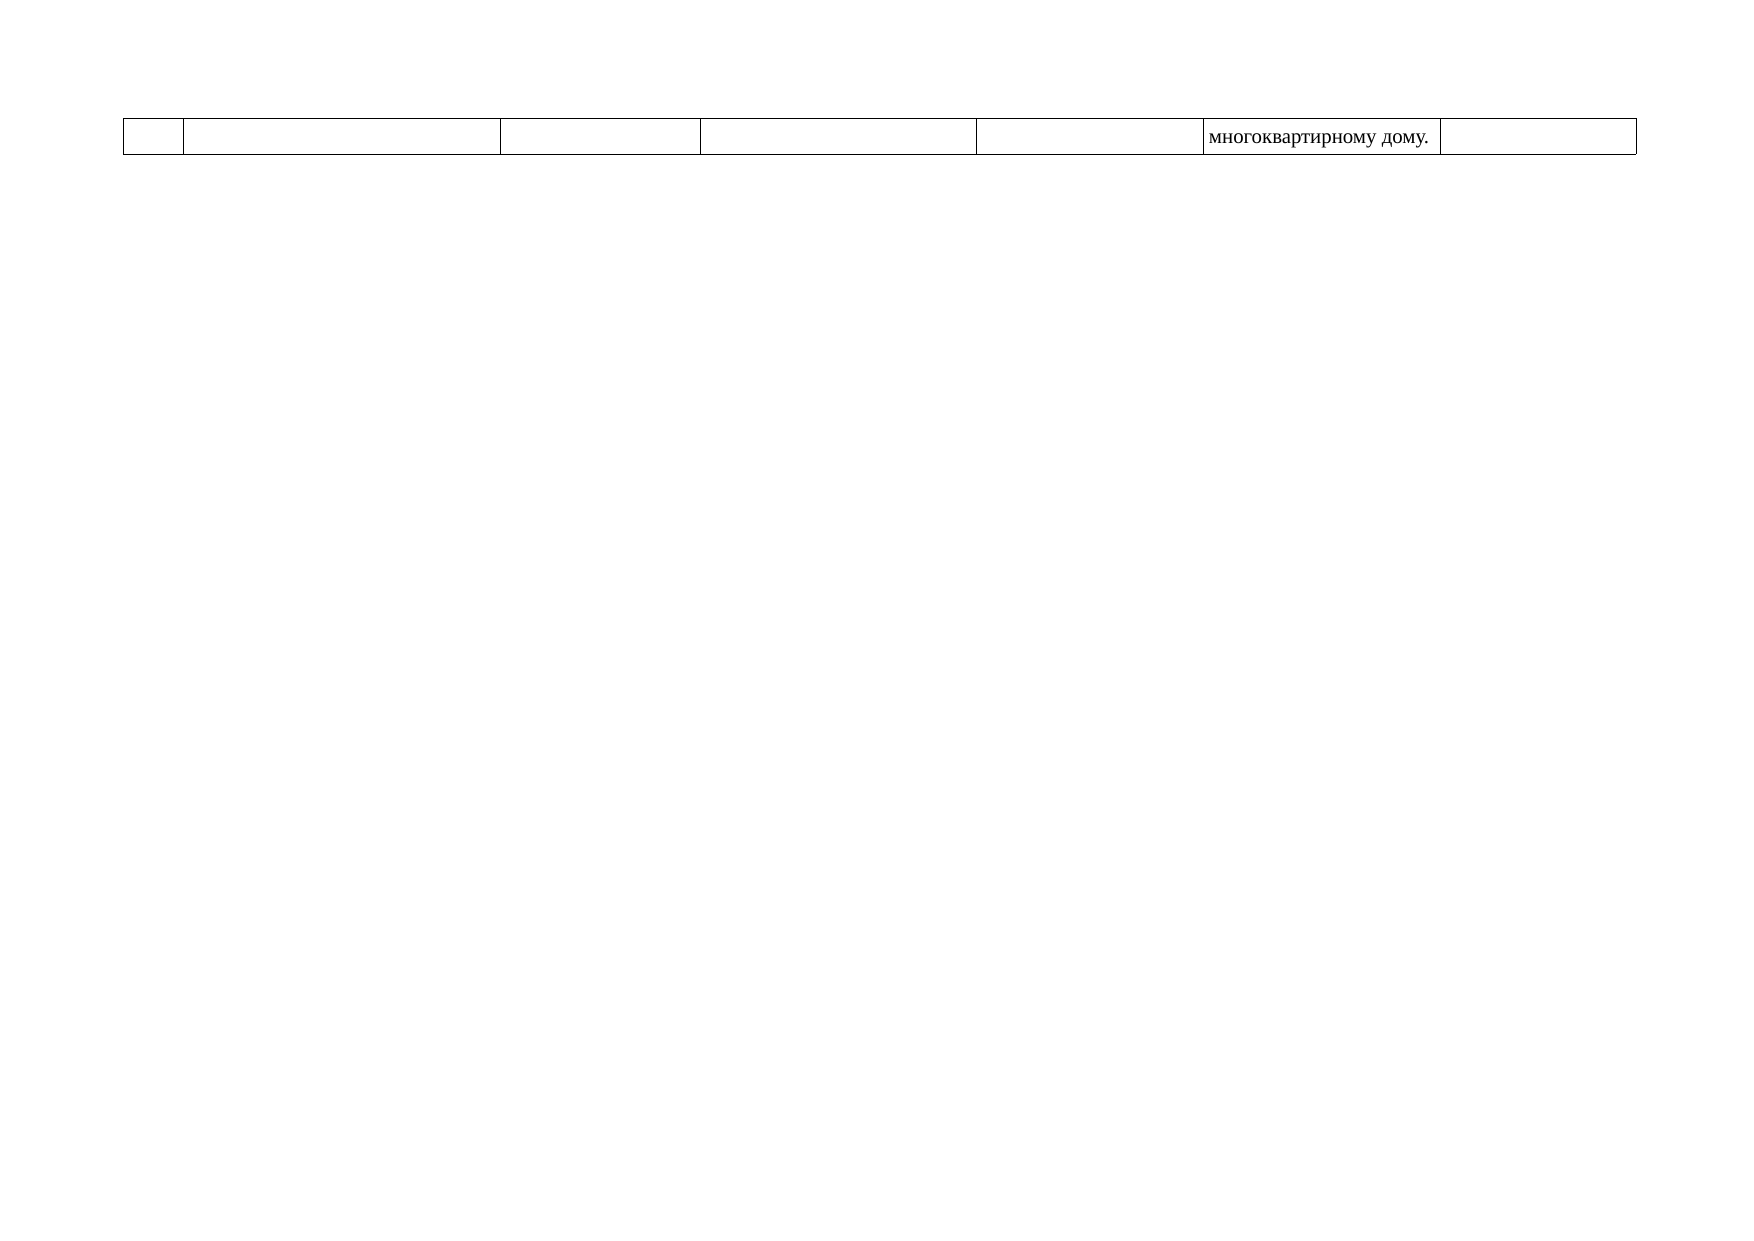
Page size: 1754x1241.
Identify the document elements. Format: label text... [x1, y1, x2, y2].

table_header [124, 119, 183, 154]
table_header [184, 119, 500, 154]
table_header [501, 119, 700, 154]
table_header [701, 119, 976, 154]
table_header [977, 119, 1203, 154]
table_header [1441, 119, 1636, 154]
table_header многоквартирному дому. [1204, 119, 1440, 154]
